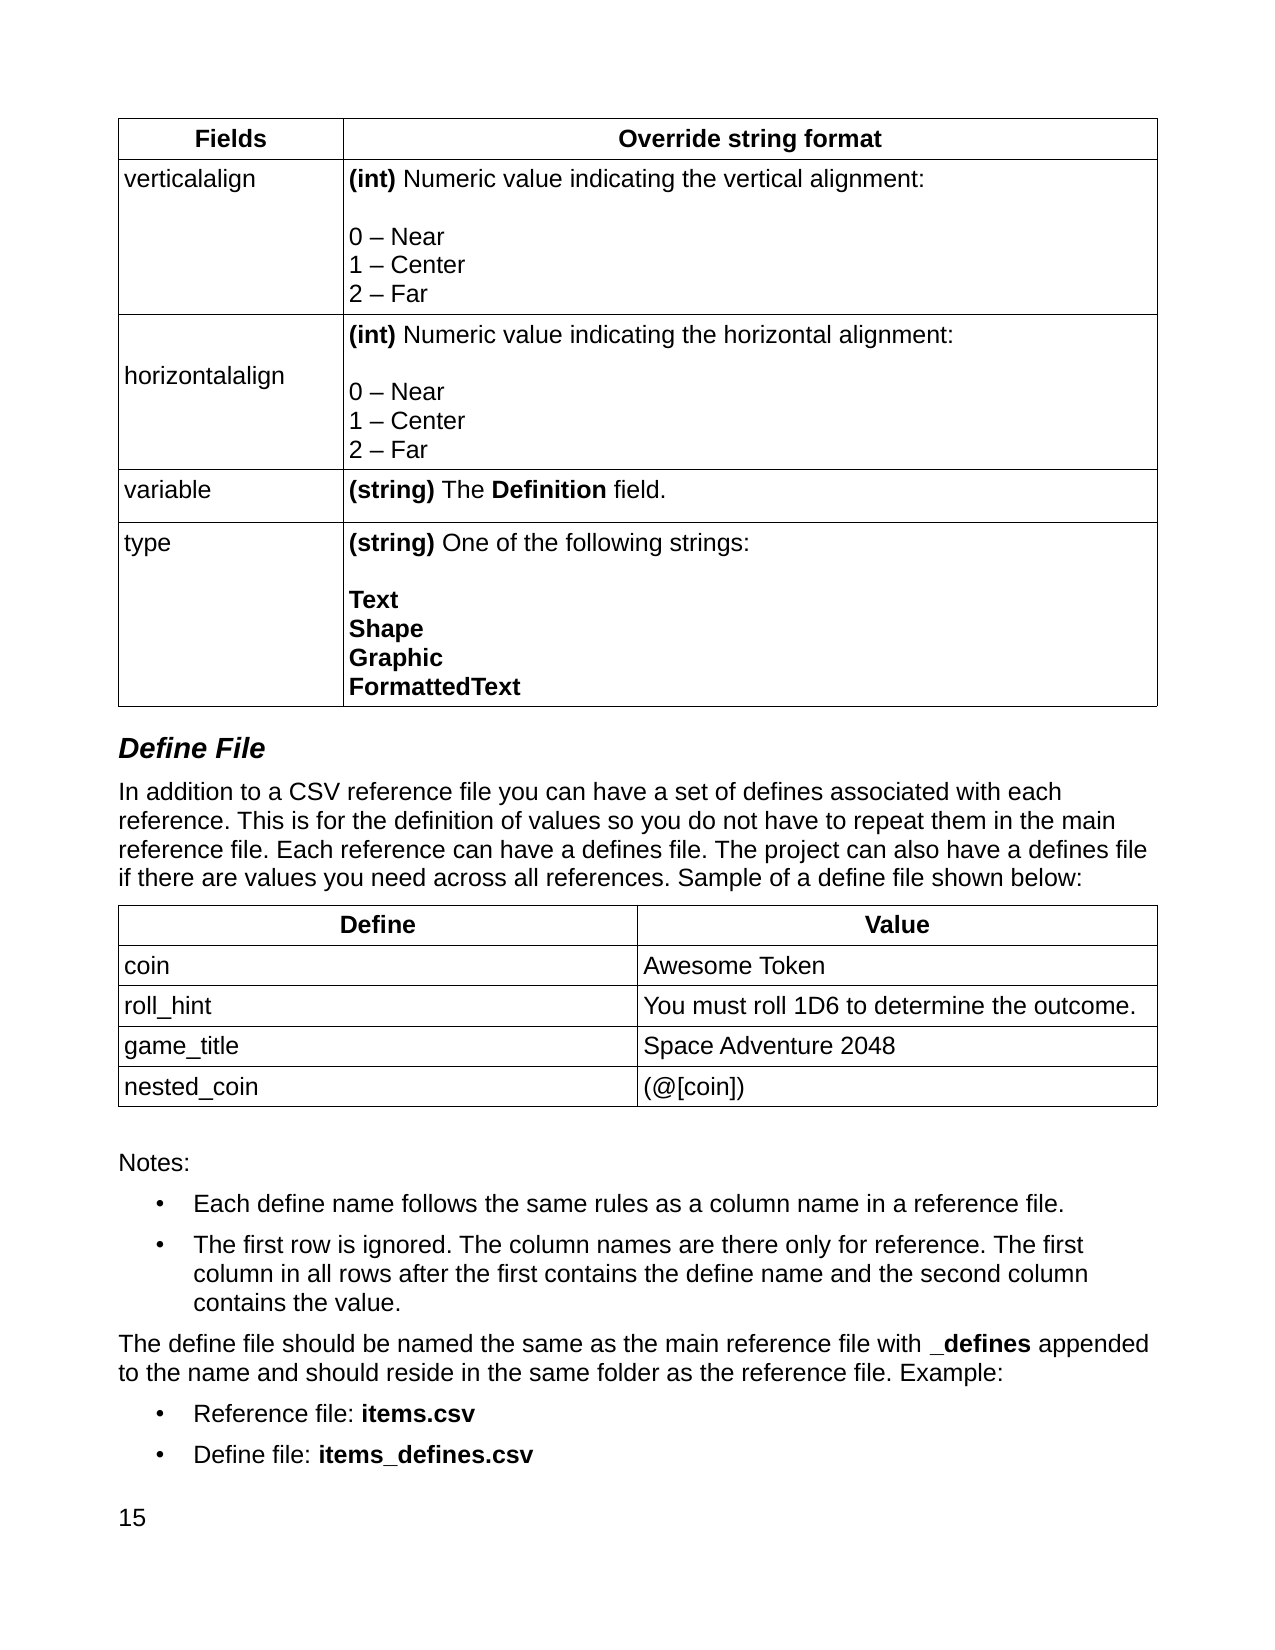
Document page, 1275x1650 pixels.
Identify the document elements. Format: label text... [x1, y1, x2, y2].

table_cell variable [119, 470, 343, 522]
subtitle Define File [118, 731, 1157, 764]
table_header Override string format [344, 119, 1157, 158]
table_cell coin [119, 946, 637, 985]
table_cell horizontalalign [119, 315, 343, 469]
table_cell nested_coin [119, 1067, 637, 1106]
list Define file: items_defines.csv [156, 1440, 1157, 1469]
table_cell (int) Numeric value indicating the horizontal alignment: 0 – Near 1 – Center 2 – Far [344, 315, 1157, 469]
table_cell (@[coin]) [638, 1067, 1157, 1106]
table_header Define [119, 906, 637, 945]
table_header Value [638, 906, 1157, 945]
table_cell Awesome Token [638, 946, 1157, 985]
table_cell Space Adventure 2048 [638, 1027, 1157, 1066]
table_cell (string) The Definition field. [344, 470, 1157, 522]
table_cell roll_hint [119, 986, 637, 1026]
text Notes: [118, 1147, 1157, 1176]
list Reference file: items.csv [156, 1399, 1157, 1428]
list Each define name follows the same rules as a column name in a reference file. [156, 1189, 1157, 1218]
text The define file should be named the same as the main reference file with _defines appended to the name and should reside in the same folder as the reference file. Example: [118, 1329, 1157, 1386]
list The first row is ignored. The column names are there only for reference. The first column in all rows after the first contains the define name and the second column contains the value. [156, 1230, 1157, 1316]
table_cell You must roll 1D6 to determine the outcome. [638, 986, 1157, 1026]
table_cell game_title [119, 1027, 637, 1066]
table_cell (string) One of the following strings: Text Shape Graphic FormattedText [344, 523, 1157, 706]
table_cell (int) Numeric value indicating the vertical alignment: 0 – Near 1 – Center 2 – Far [344, 160, 1157, 314]
table_cell verticalalign [119, 160, 343, 314]
text In addition to a CSV reference file you can have a set of defines associated with each reference. This is for the definition of values so you do not have to repeat them in the main reference file. Each reference can have a defines file. The project can also have a defines file if there are values you need across all references. Sample of a define file shown below: [118, 777, 1157, 892]
table_header Fields [119, 119, 343, 158]
table_cell type [119, 523, 343, 706]
